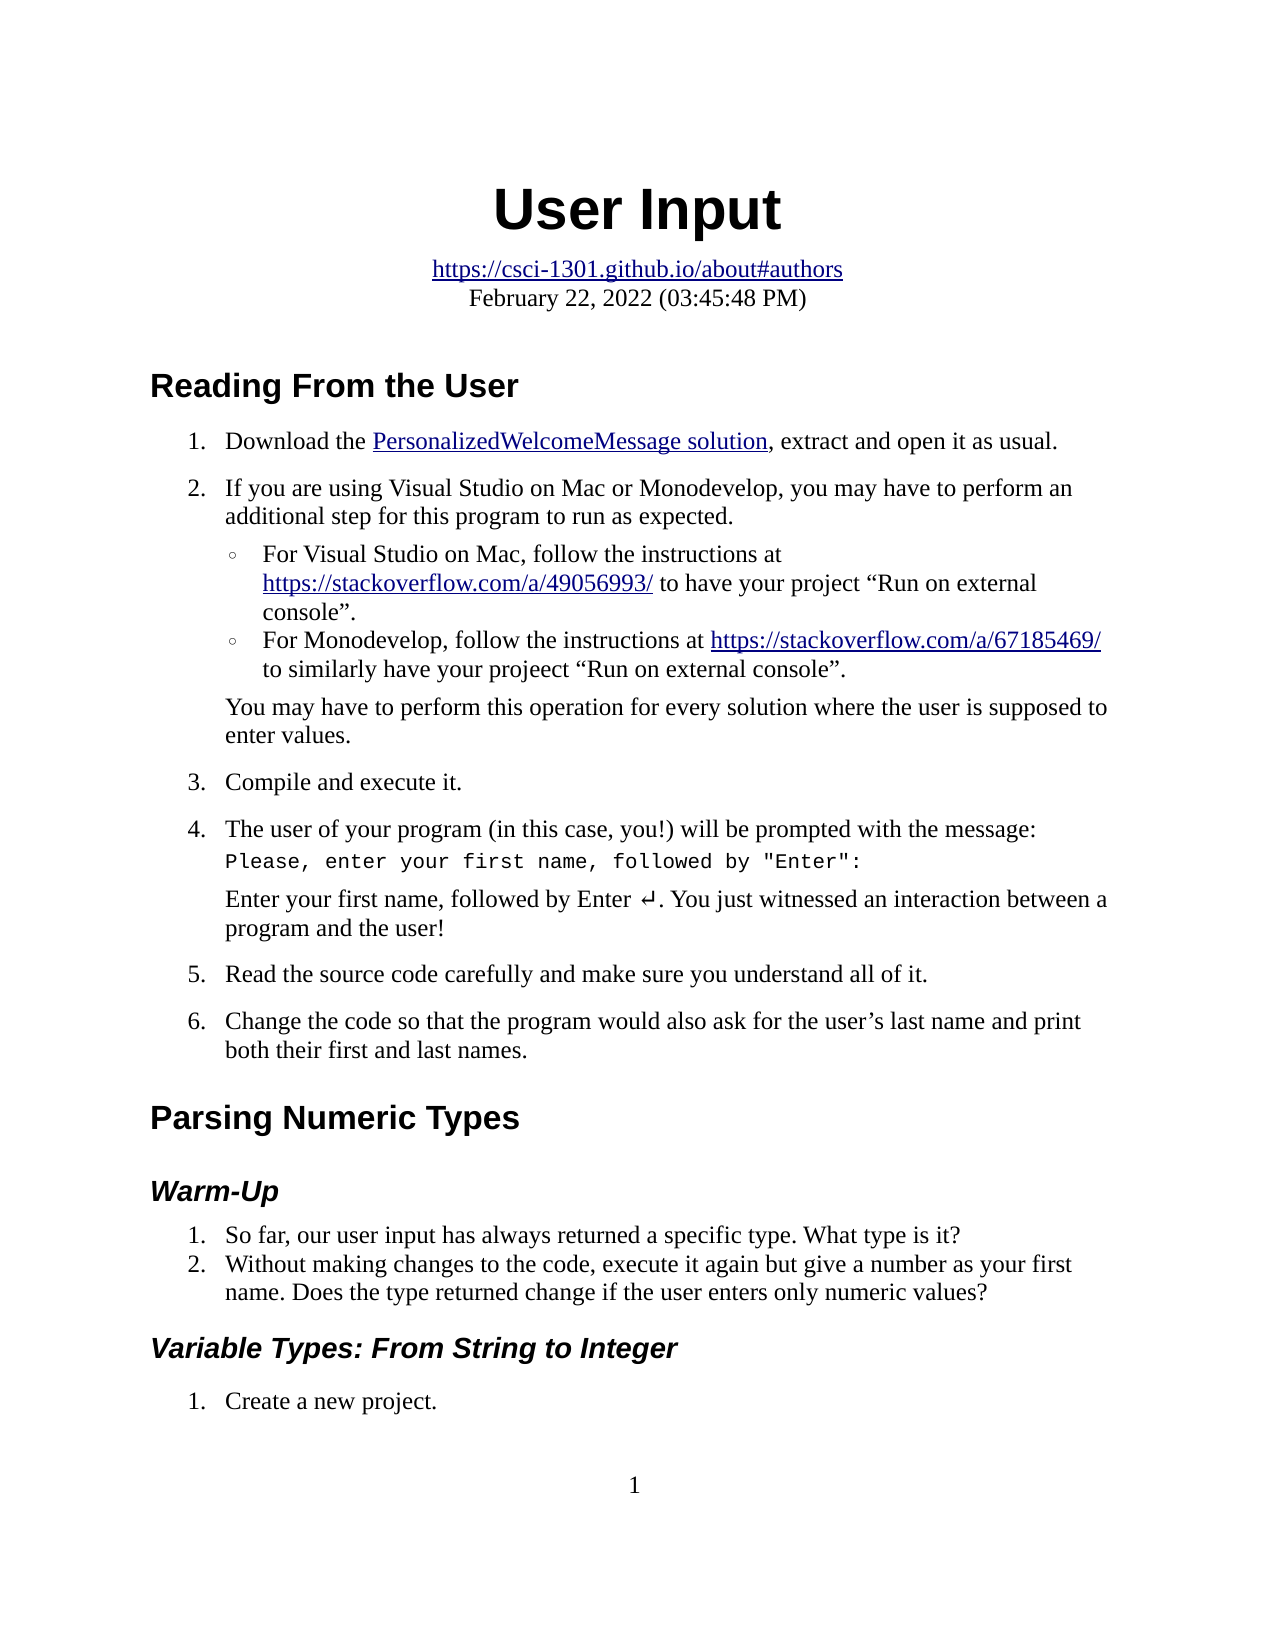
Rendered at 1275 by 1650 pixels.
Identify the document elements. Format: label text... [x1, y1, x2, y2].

list Enter your first name, followed by Enter ↵. You just witnessed an interaction between a program and the user! [187, 884, 1125, 942]
list Please, enter your first name, followed by "Enter": [187, 852, 1125, 875]
list Download the PersonalizedWelcomeMessage solution, extract and open it as usual. [187, 426, 1125, 455]
list Create a new project. [187, 1386, 1125, 1415]
list If you are using Visual Studio on Mac or Monodevelop, you may have to perform an additional step for this program to run as expected. [187, 473, 1125, 530]
list Read the source code carefully and make sure you understand all of it. [187, 959, 1125, 988]
list Without making changes to the code, execute it again but give a number as your first name. Does the type returned change if the user enters only numeric values? [187, 1249, 1125, 1306]
list You may have to perform this operation for every solution where the user is supposed to enter values. [187, 692, 1125, 749]
list The user of your program (in this case, you!) will be prompted with the message: [187, 814, 1125, 843]
list For Monodevelop, follow the instructions at https://stackoverflow.com/a/67185469/ to similarly have your projeect “Run on external console”. [225, 625, 1125, 683]
text February 22, 2022 (03:45:48 PM) [150, 283, 1125, 312]
subtitle Parsing Numeric Types [150, 1098, 1125, 1136]
subtitle Reading From the User [150, 366, 1125, 404]
list So far, our user input has always returned a specific type. What type is it? [187, 1220, 1125, 1249]
text https://csci-1301.github.io/about#authors [150, 254, 1125, 283]
list Change the code so that the program would also ask for the user’s last name and print both their first and last names. [187, 1006, 1125, 1064]
list For Visual Studio on Mac, follow the instructions at https://stackoverflow.com/a/49056993/ to have your project “Run on external console”. [225, 539, 1125, 625]
subtitle Warm-Up [150, 1174, 1125, 1207]
list Compile and execute it. [187, 767, 1125, 796]
title User Input [150, 175, 1125, 242]
subtitle Variable Types: From String to Integer [150, 1331, 1125, 1365]
